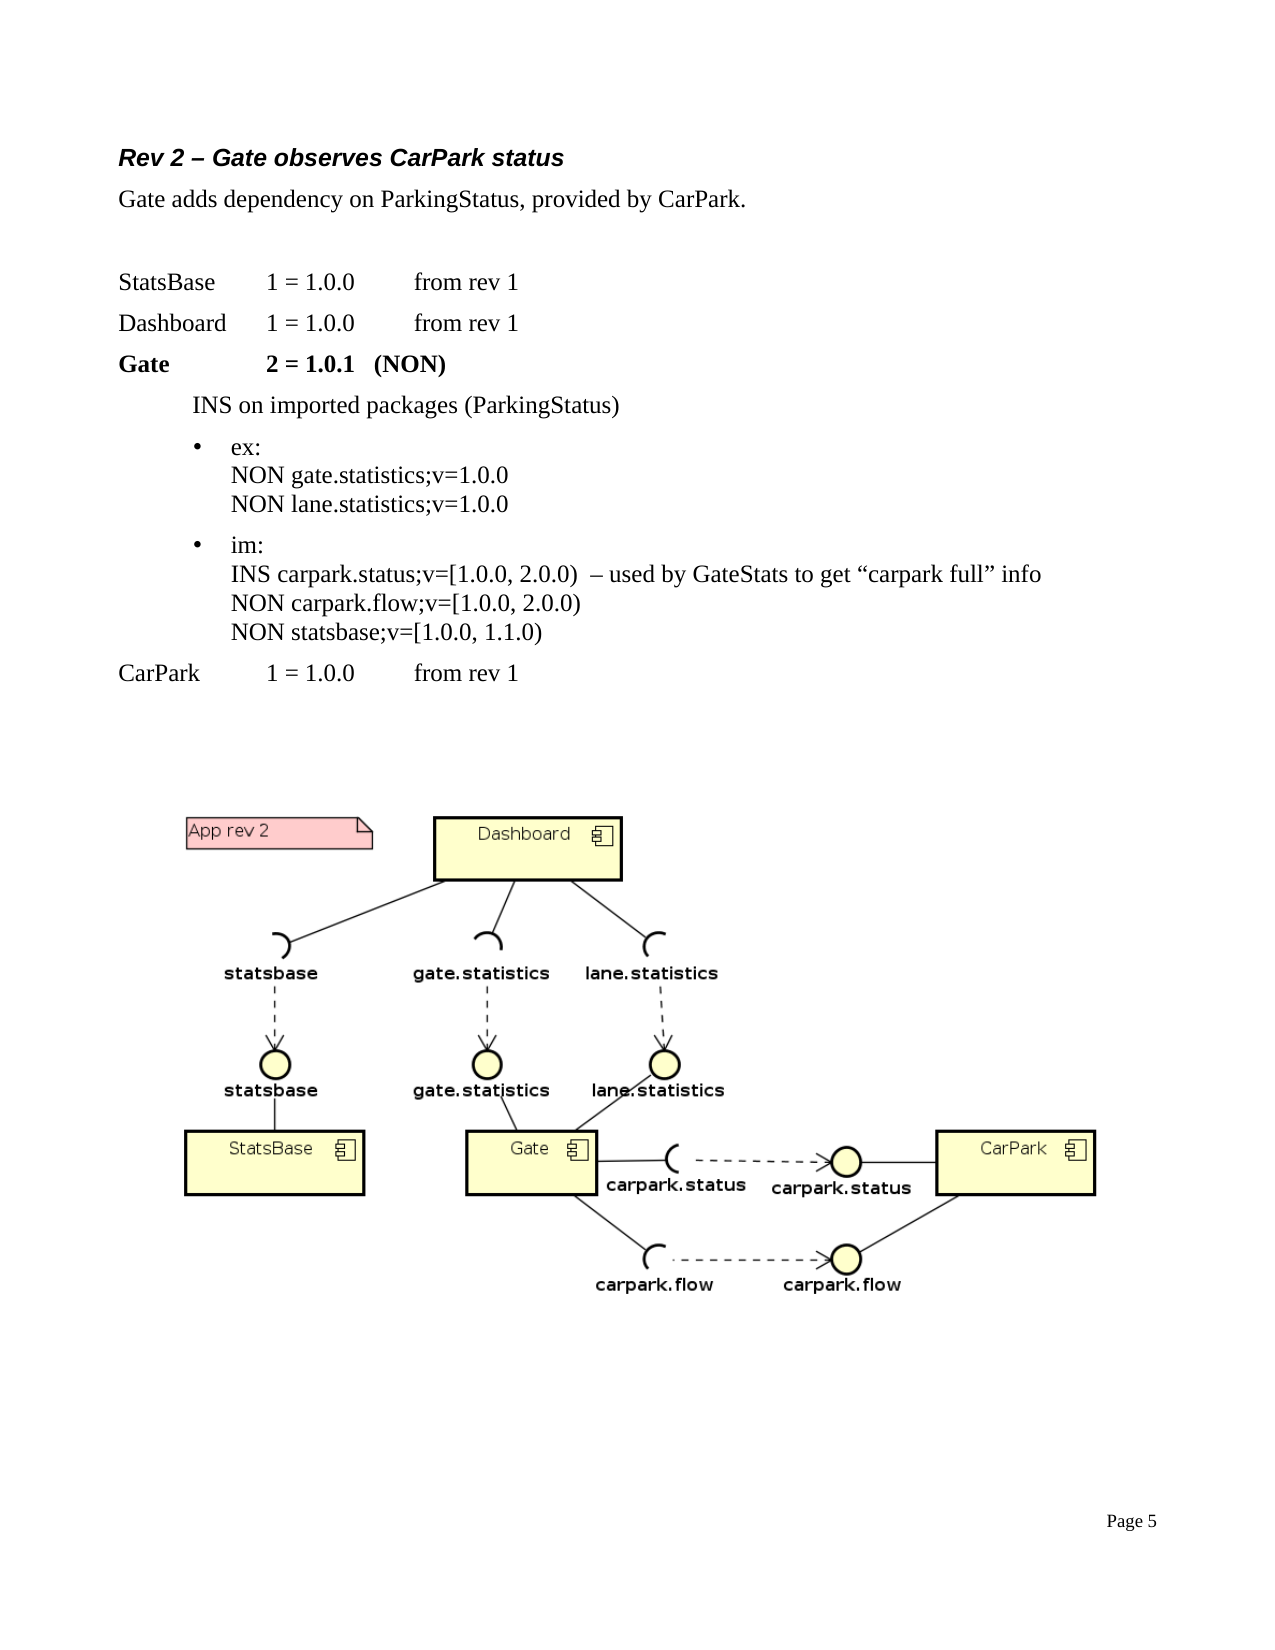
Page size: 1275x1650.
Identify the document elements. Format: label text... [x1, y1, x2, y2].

text INS on imported packages (ParkingStatus) [118, 390, 1157, 419]
text Dashboard 1 = 1.0.0 from rev 1 [118, 308, 1157, 337]
list ex: NON gate.statistics;v=1.0.0 NON lane.statistics;v=1.0.0 [193, 432, 1157, 518]
subtitle Rev 2 – Gate observes CarPark status [118, 143, 1157, 172]
picture [168, 799, 1107, 1309]
text Gate adds dependency on ParkingStatus, provided by CarPark. [118, 184, 1157, 213]
text Gate 2 = 1.0.1 (NON) [118, 349, 1157, 378]
text StatsBase 1 = 1.0.0 from rev 1 [118, 267, 1157, 295]
text CarPark 1 = 1.0.0 from rev 1 [118, 658, 1157, 687]
list im: INS carpark.status;v=[1.0.0, 2.0.0) – used by GateStats to get “carpark full” info NON carpark.flow;v=[1.0.0, 2.0.0) NON statsbase;v=[1.0.0, 1.1.0) [193, 530, 1157, 645]
